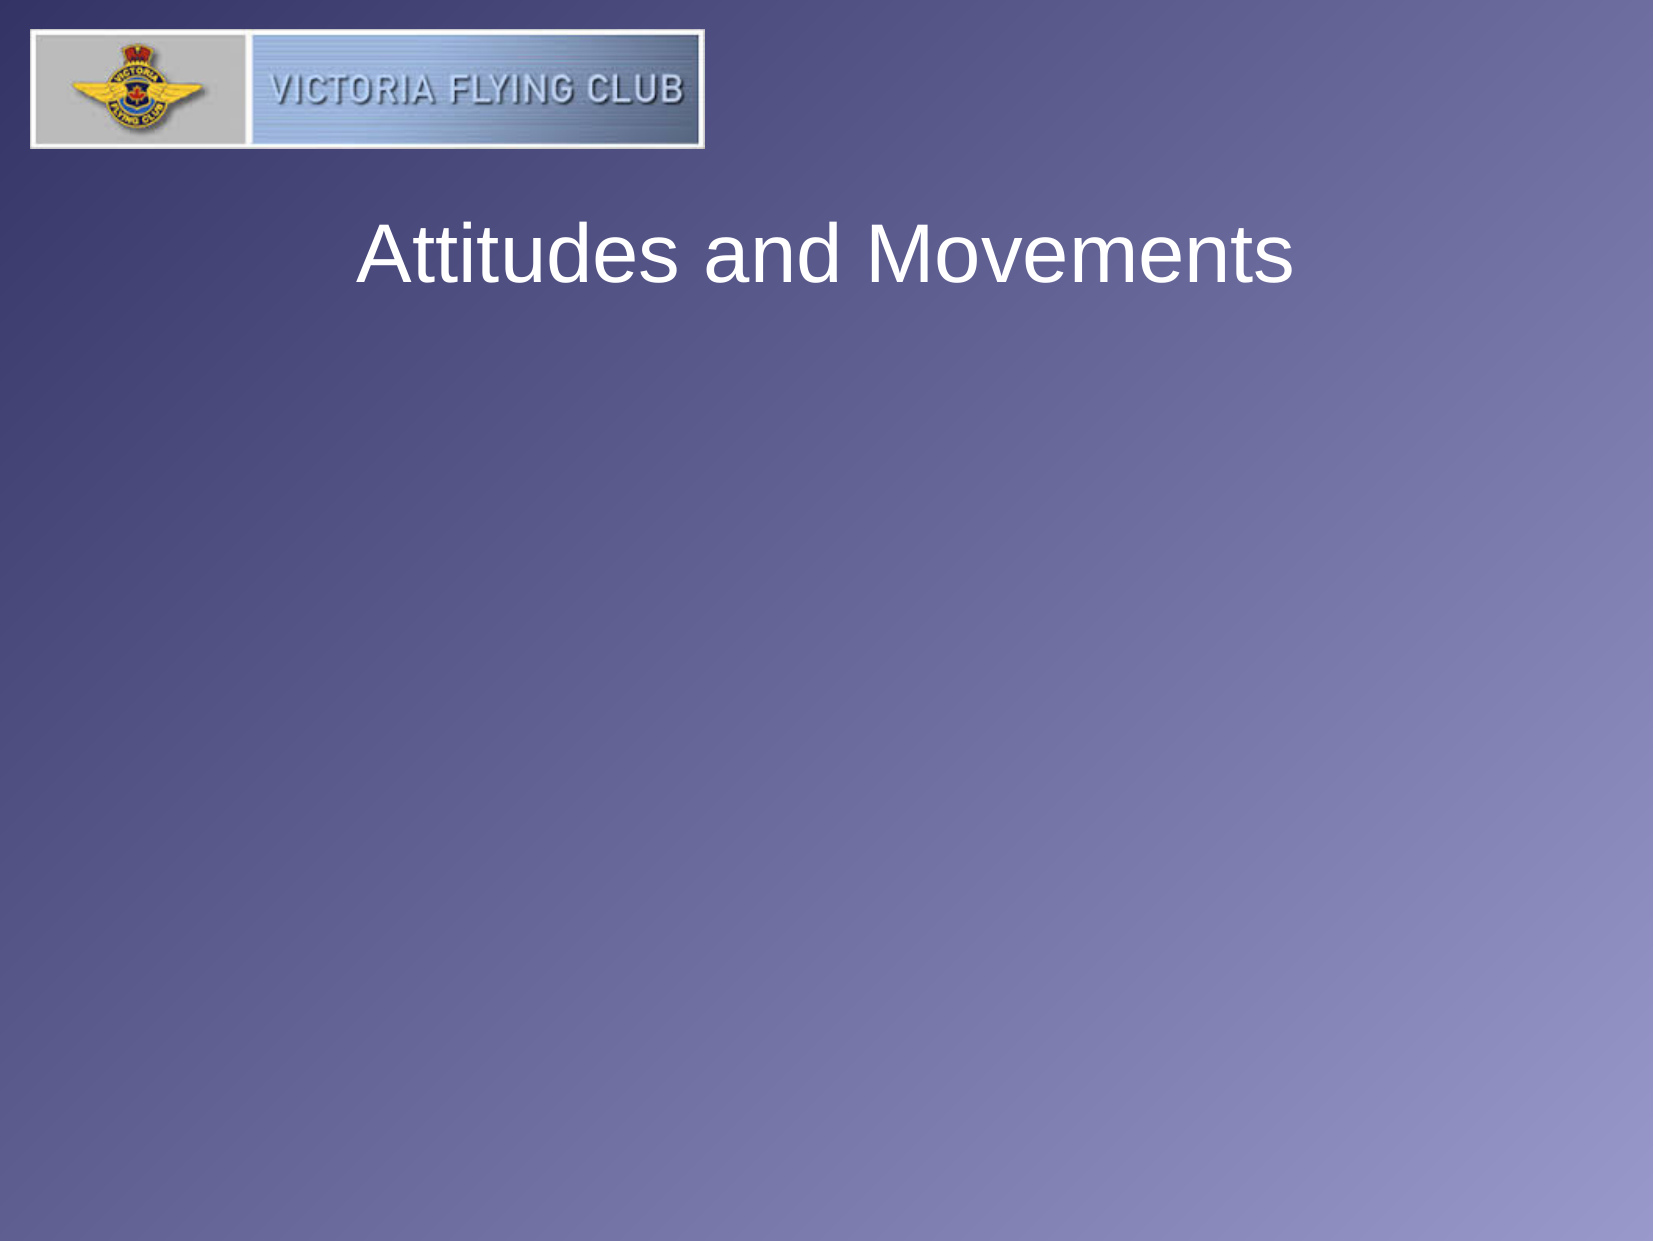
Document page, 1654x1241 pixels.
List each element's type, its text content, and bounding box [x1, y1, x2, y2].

picture [30, 29, 705, 149]
title Attitudes and Movements [82, 150, 1571, 358]
